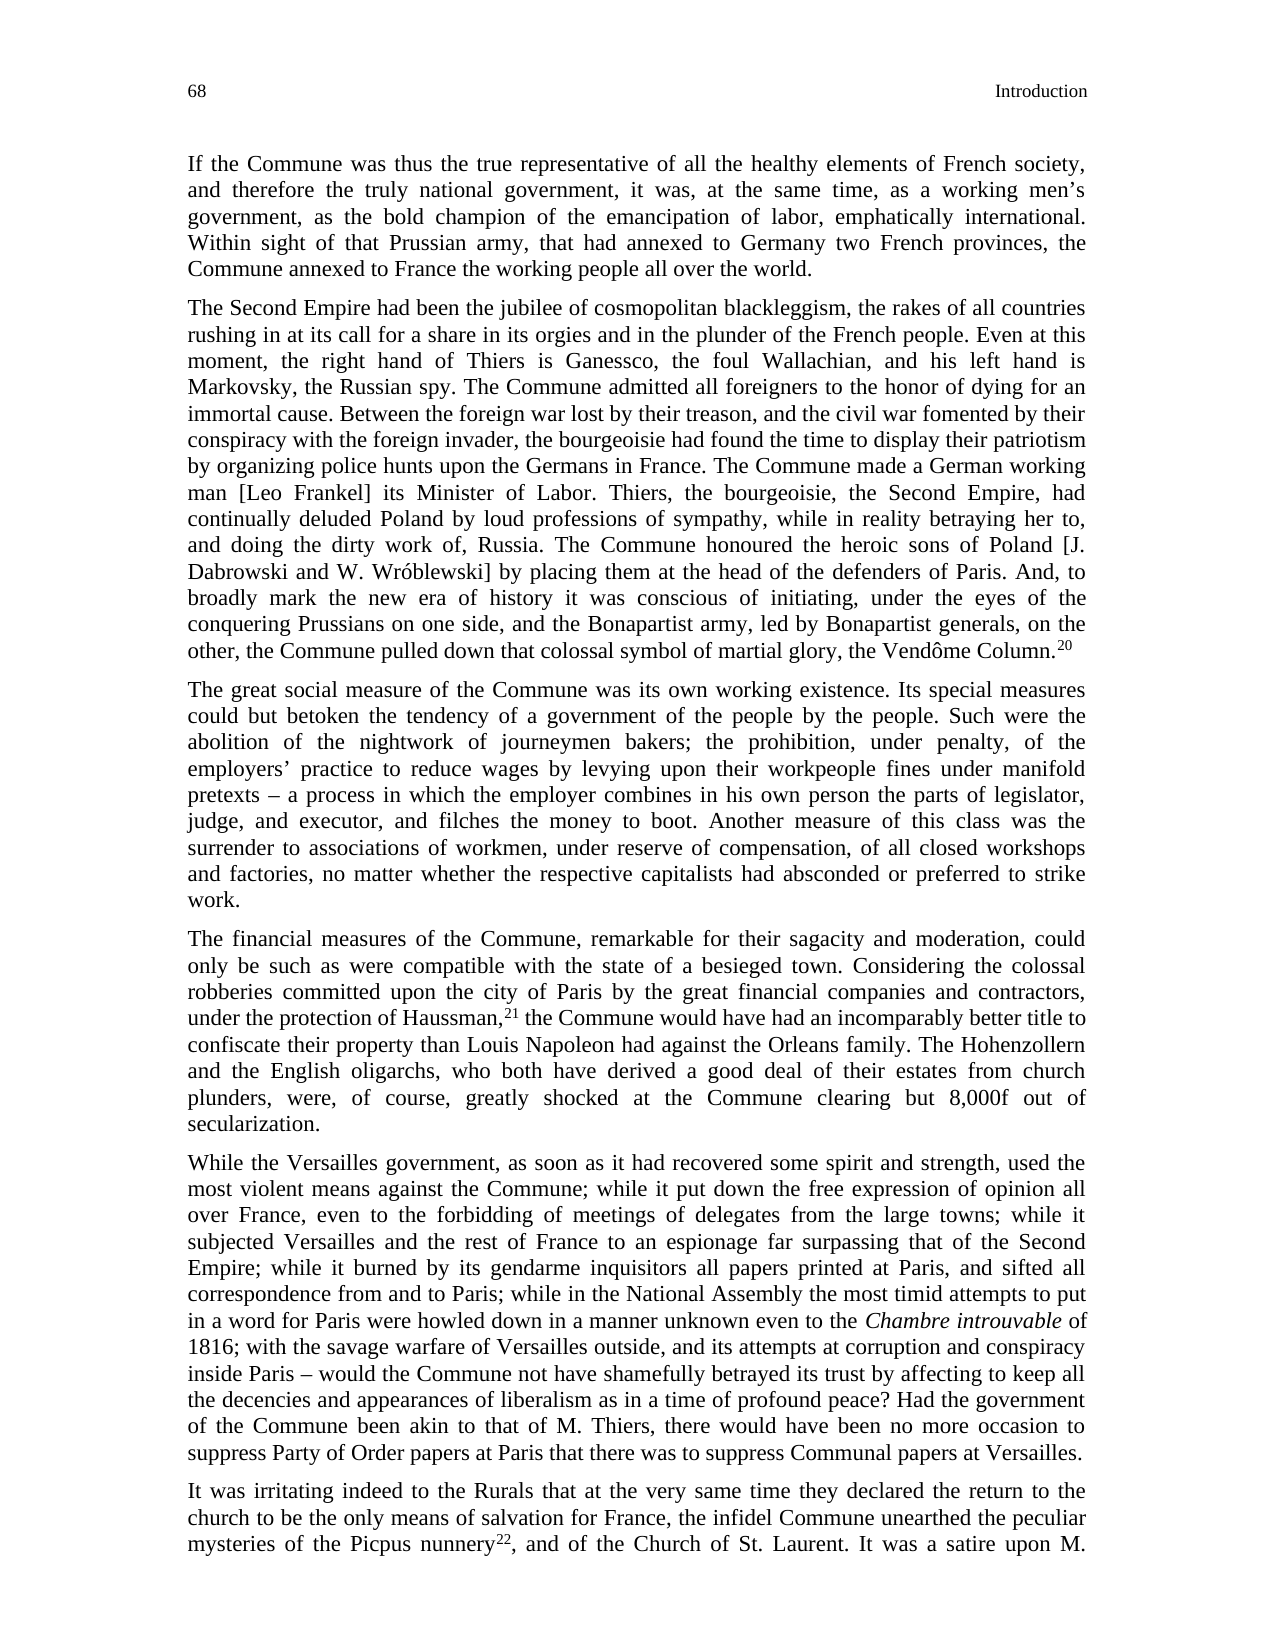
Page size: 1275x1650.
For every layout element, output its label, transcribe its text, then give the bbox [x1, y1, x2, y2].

text If the Commune was thus the true representative of all the healthy elements of French society, and therefore the truly national government, it was, at the same time, as a working men’s government, as the bold champion of the emancipation of labor, emphatically international. Within sight of that Prussian army, that had annexed to Germany two French provinces, the Commune annexed to France the working people all over the world. [187, 150, 1087, 282]
text While the Versailles government, as soon as it had recovered some spirit and strength, used the most violent means against the Commune; while it put down the free expression of opinion all over France, even to the forbidding of meetings of delegates from the large towns; while it subjected Versailles and the rest of France to an espionage far surpassing that of the Second Empire; while it burned by its gendarme inquisitors all papers printed at Paris, and sifted all correspondence from and to Paris; while in the National Assembly the most timid attempts to put in a word for Paris were howled down in a manner unknown even to the Chambre introuvable of 1816; with the savage warfare of Versailles outside, and its attempts at corruption and conspiracy inside Paris – would the Commune not have shamefully betrayed its trust by affecting to keep all the decencies and appearances of liberalism as in a time of profound peace? Had the government of the Commune been akin to that of M. Thiers, there would have been no more occasion to suppress Party of Order papers at Paris that there was to suppress Communal papers at Versailles. [187, 1149, 1087, 1465]
text The financial measures of the Commune, remarkable for their sagacity and moderation, could only be such as were compatible with the state of a besieged town. Considering the colossal robberies committed upon the city of Paris by the great financial companies and contractors, under the protection of Haussman, the Commune would have had an incomparably better title to confiscate their property than Louis Napoleon had against the Orleans family. The Hohenzollern and the English oligarchs, who both have derived a good deal of their estates from church plunders, were, of course, greatly shocked at the Commune clearing but 8,000f out of secularization. [187, 925, 1087, 1136]
text It was irritating indeed to the Rurals that at the very same time they declared the return to the church to be the only means of salvation for France, the infidel Commune unearthed the peculiar mysteries of the Picpus nunnery, and of the Church of St. Laurent. It was a satire upon M. [187, 1477, 1087, 1557]
text The great social measure of the Commune was its own working existence. Its special measures could but betoken the tendency of a government of the people by the people. Such were the abolition of the nightwork of journeymen bakers; the prohibition, under penalty, of the employers’ practice to reduce wages by levying upon their workpeople fines under manifold pretexts – a process in which the employer combines in his own person the parts of legislator, judge, and executor, and filches the money to boot. Another measure of this class was the surrender to associations of workmen, under reserve of compensation, of all closed workshops and factories, no matter whether the respective capitalists had absconded or preferred to strike work. [187, 676, 1087, 913]
text The Second Empire had been the jubilee of cosmopolitan blackleggism, the rakes of all countries rushing in at its call for a share in its orgies and in the plunder of the French people. Even at this moment, the right hand of Thiers is Ganessco, the foul Wallachian, and his left hand is Markovsky, the Russian spy. The Commune admitted all foreigners to the honor of dying for an immortal cause. Between the foreign war lost by their treason, and the civil war fomented by their conspiracy with the foreign invader, the bourgeoisie had found the time to display their patriotism by organizing police hunts upon the Germans in France. The Commune made a German working man [Leo Frankel] its Minister of Labor. Thiers, the bourgeoisie, the Second Empire, had continually deluded Poland by loud professions of sympathy, while in reality betraying her to, and doing the dirty work of, Russia. The Commune honoured the heroic sons of Poland [J. Dabrowski and W. Wróblewski] by placing them at the head of the defenders of Paris. And, to broadly mark the new era of history it was conscious of initiating, under the eyes of the conquering Prussians on one side, and the Bonapartist army, led by Bonapartist generals, on the other, the Commune pulled down that colossal symbol of martial glory, the Vendôme Column. [187, 294, 1087, 663]
